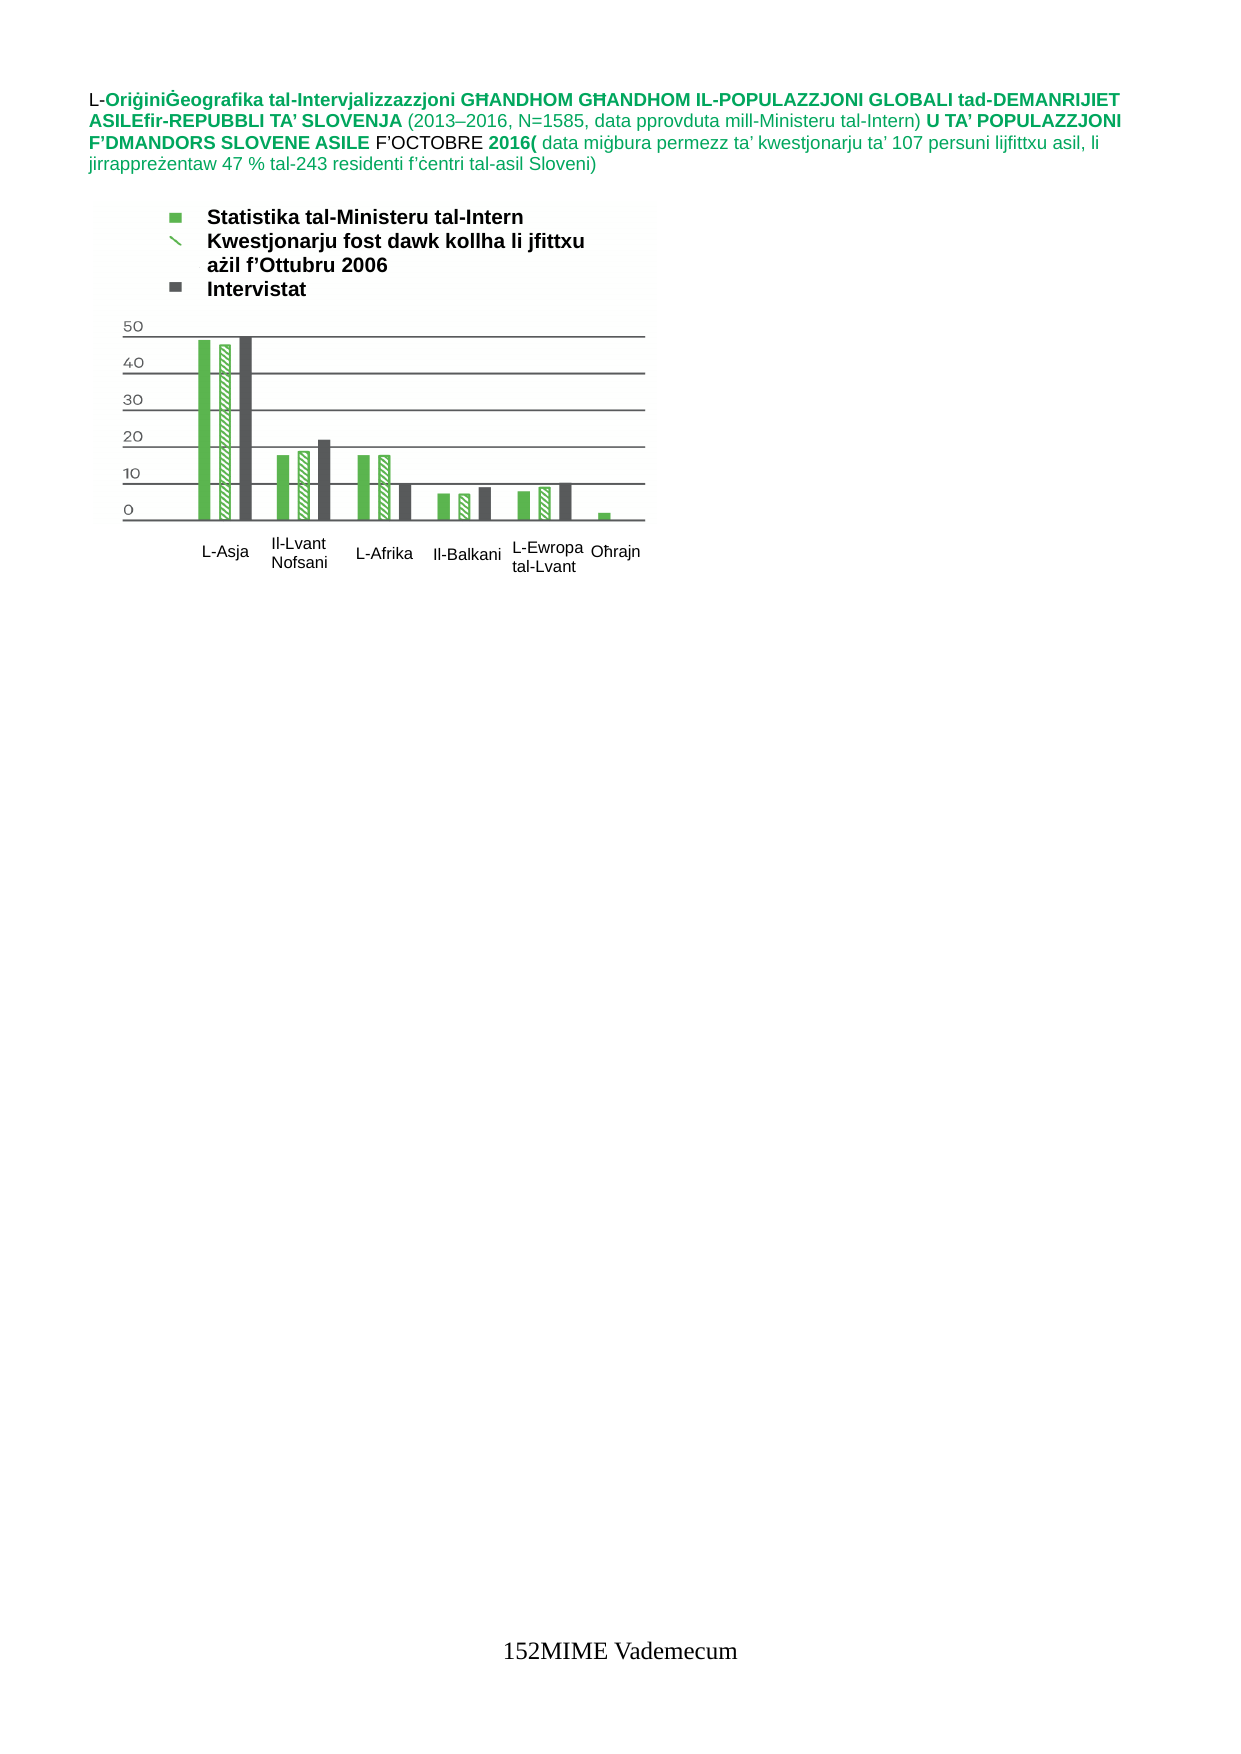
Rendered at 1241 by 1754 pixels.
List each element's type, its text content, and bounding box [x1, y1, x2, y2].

text L-OriġiniĠeografika tal-Intervjalizzazzjoni GĦANDHOM GĦANDHOM IL-POPULAZZJONI GLOBALI tad-DEMANRIJIET ASILEfir-REPUBBLI TA’ SLOVENJA (2013–2016, N=1585, data pprovduta mill-Ministeru tal-Intern) U TA’ POPULAZZJONI F’DMANDORS SLOVENE ASILE F’OCTOBRE 2016( data miġbura permezz ta’ kwestjonarju ta’ 107 persuni lijfittxu asil, li jirrappreżentaw 47 % tal-243 residenti f’ċentri tal-asil Sloveni) [88, 88, 1152, 175]
picture [93, 201, 657, 524]
